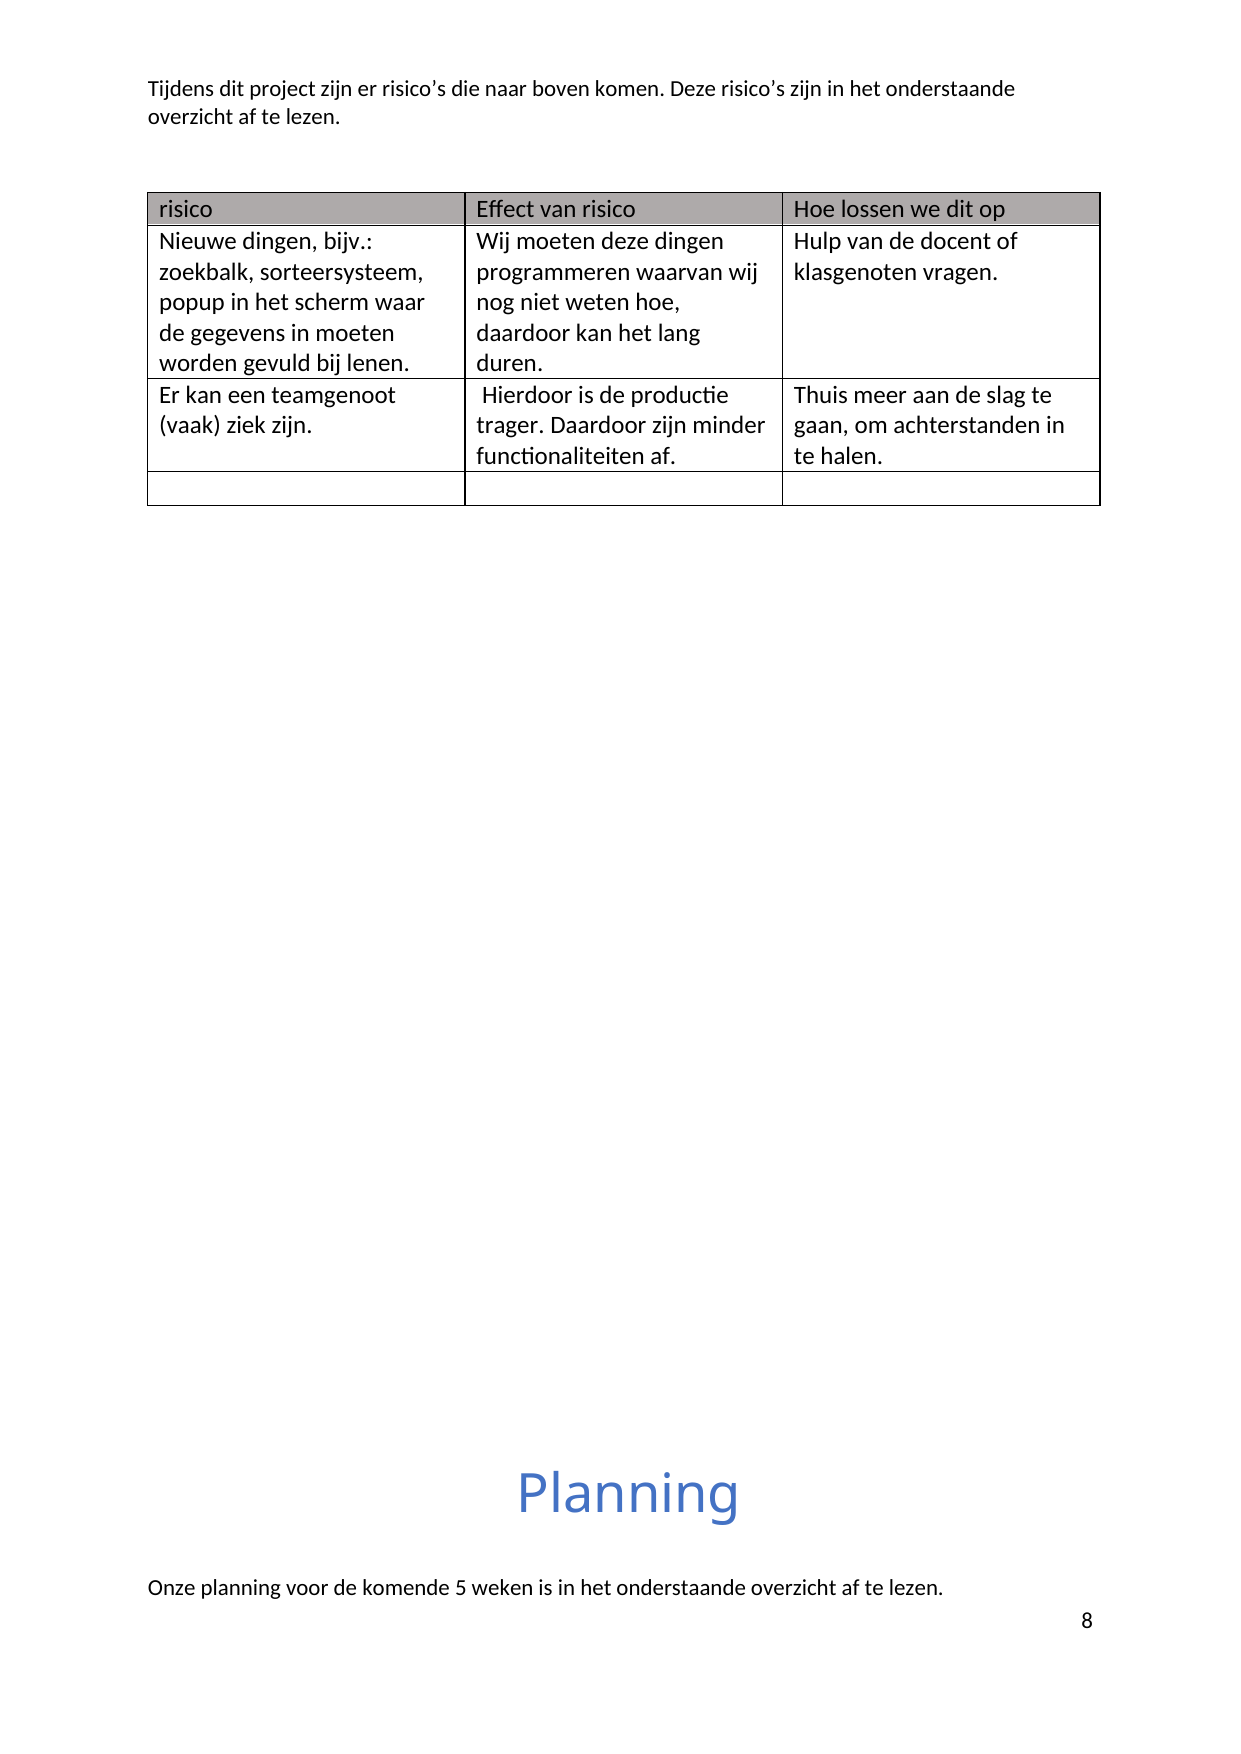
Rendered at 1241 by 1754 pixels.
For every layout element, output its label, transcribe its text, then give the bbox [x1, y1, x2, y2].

table_cell [783, 472, 1099, 505]
table_header Effect van risico [466, 193, 782, 224]
table_cell Hulp van de docent of klasgenoten vragen. [783, 226, 1099, 378]
table_cell [148, 472, 464, 505]
text Tijdens dit project zijn er risico’s die naar boven komen. Deze risico’s zijn in het onderstaande overzicht af te lezen. [148, 74, 1093, 130]
table_cell Hierdoor is de productie trager. Daardoor zijn minder functionaliteiten af. [466, 379, 782, 471]
table_header risico [148, 193, 464, 224]
table_cell Nieuwe dingen, bijv.: zoekbalk, sorteersysteem, popup in het scherm waar de gegevens in moeten worden gevuld bij lenen. [148, 226, 464, 378]
table_cell [466, 472, 782, 505]
table_header Hoe lossen we dit op [783, 193, 1099, 224]
text Onze planning voor de komende 5 weken is in het onderstaande overzicht af te lezen. [148, 1573, 1093, 1602]
table_cell Thuis meer aan de slag te gaan, om achterstanden in te halen. [783, 379, 1099, 471]
table_cell Wij moeten deze dingen programmeren waarvan wij nog niet weten hoe, daardoor kan het lang duren. [466, 226, 782, 378]
table_cell Er kan een teamgenoot (vaak) ziek zijn. [148, 379, 464, 471]
subtitle Planning [443, 1454, 1093, 1528]
